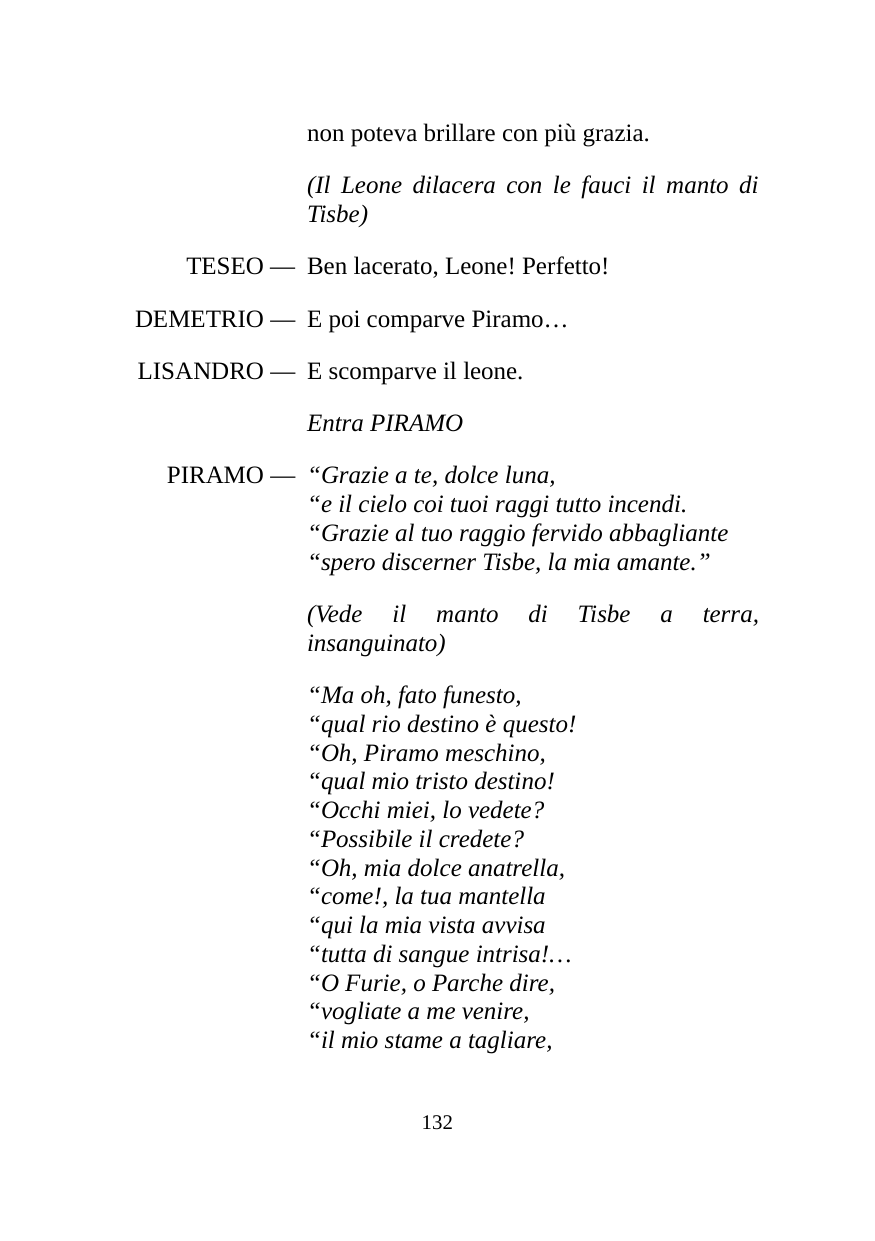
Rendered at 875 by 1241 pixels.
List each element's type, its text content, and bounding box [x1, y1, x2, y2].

table_cell “Ma oh, fato funesto, “qual rio destino è questo! “Oh, Piramo meschino, “qual mio tristo destino! “Occhi miei, lo vedete? “Possibile il credete? “Oh, mia dolce anatrella, “come!, la tua mantella “qui la mia vista avvisa “tutta di sangue intrisa!… “O Furie, o Parche dire, “vogliate a me venire, “il mio stame a tagliare, [301, 668, 768, 1066]
table_cell DEMETRIO — [106, 292, 301, 344]
table_cell E scomparve il leone. [301, 344, 768, 396]
table_cell non poteva brillare con più grazia. [301, 106, 768, 158]
table_cell Entra PIRAMO [301, 396, 768, 449]
table_cell Ben lacerato, Leone! Perfetto! [301, 240, 768, 292]
table_cell (Vede il manto di Tisbe a terra, insanguinato) [301, 587, 768, 668]
table_cell PIRAMO — [106, 449, 301, 1066]
table_cell (Il Leone dilacera con le fauci il manto di Tisbe) [301, 159, 768, 239]
table_cell “Grazie a te, dolce luna, “e il cielo coi tuoi raggi tutto incendi. “Grazie al tuo raggio fervido abbagliante “spero discerner Tisbe, la mia amante.” [301, 449, 768, 587]
table_cell LISANDRO — [106, 344, 301, 449]
table_cell [106, 106, 301, 239]
table_cell TESEO — [106, 240, 301, 292]
table_cell E poi comparve Piramo… [301, 292, 768, 344]
